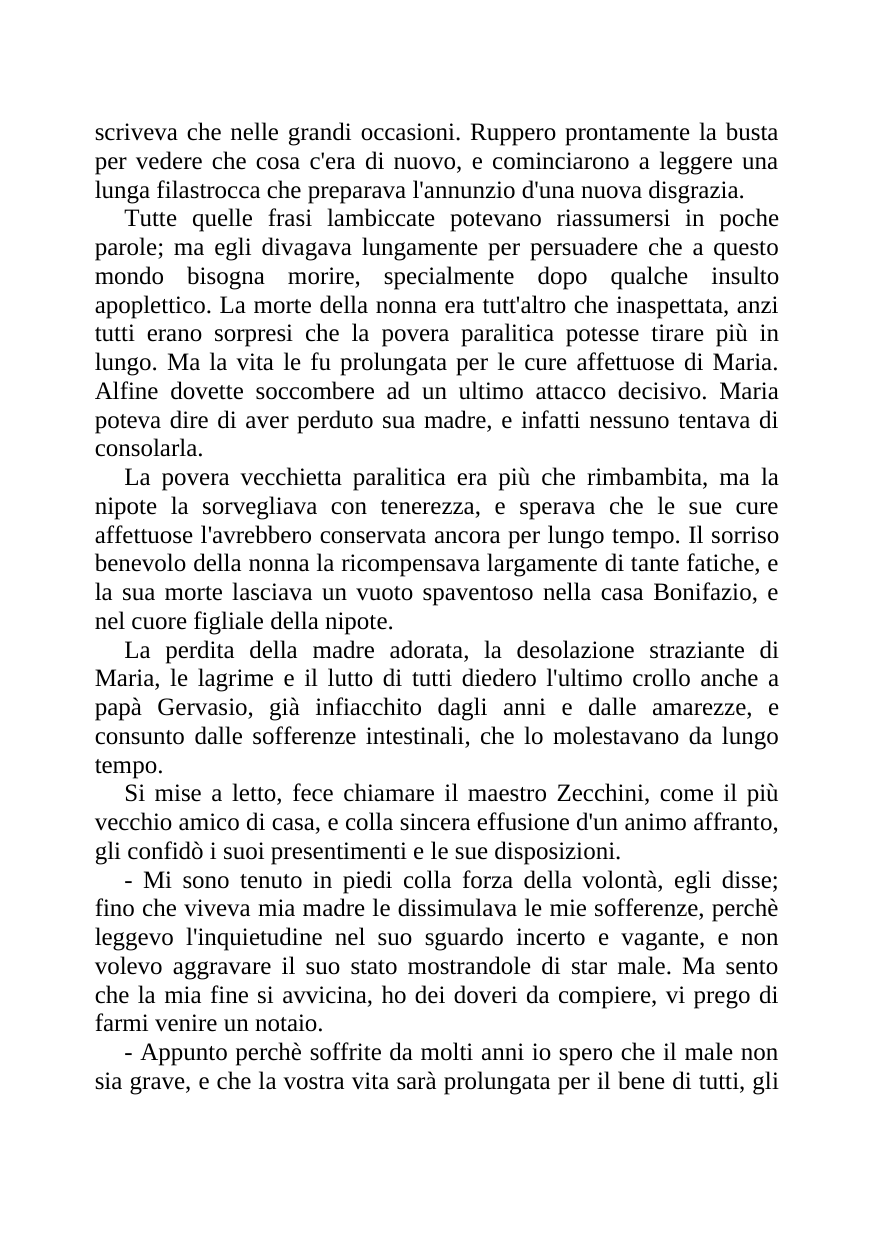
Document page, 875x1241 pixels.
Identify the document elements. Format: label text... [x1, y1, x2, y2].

text - Appunto perchè soffrite da molti anni io spero che il male non sia grave, e che la vostra vita sarà prolungata per il bene di tutti, gli [94, 1037, 779, 1095]
text La povera vecchietta paralitica era più che rimbambita, ma la nipote la sorvegliava con tenerezza, e sperava che le sue cure affettuose l'avrebbero conservata ancora per lungo tempo. Il sorriso benevolo della nonna la ricompensava largamente di tante fatiche, e la sua morte lasciava un vuoto spaventoso nella casa Bonifazio, e nel cuore figliale della nipote. [94, 462, 779, 635]
text - Mi sono tenuto in piedi colla forza della volontà, egli disse; fino che viveva mia madre le dissimulava le mie sofferenze, perchè leggevo l'inquietudine nel suo sguardo incerto e vagante, e non volevo aggravare il suo stato mostrandole di star male. Ma sento che la mia fine si avvicina, ho dei doveri da compiere, vi prego di farmi venire un notaio. [94, 865, 779, 1037]
text Tutte quelle frasi lambiccate potevano riassumersi in poche parole; ma egli divagava lungamente per persuadere che a questo mondo bisogna morire, specialmente dopo qualche insulto apoplettico. La morte della nonna era tutt'altro che inaspettata, anzi tutti erano sorpresi che la povera paralitica potesse tirare più in lungo. Ma la vita le fu prolungata per le cure affettuose di Maria. Alfine dovette soccombere ad un ultimo attacco decisivo. Maria poteva dire di aver perduto sua madre, e infatti nessuno tentava di consolarla. [94, 203, 779, 462]
text Si mise a letto, fece chiamare il maestro Zecchini, come il più vecchio amico di casa, e colla sincera effusione d'un animo affranto, gli confidò i suoi presentimenti e le sue disposizioni. [94, 778, 779, 865]
text La perdita della madre adorata, la desolazione straziante di Maria, le lagrime e il lutto di tutti diedero l'ultimo crollo anche a papà Gervasio, già infiacchito dagli anni e dalle amarezze, e consunto dalle sofferenze intestinali, che lo molestavano da lungo tempo. [94, 635, 779, 778]
text scriveva che nelle grandi occasioni. Ruppero prontamente la busta per vedere che cosa c'era di nuovo, e cominciarono a leggere una lunga filastrocca che preparava l'annunzio d'una nuova disgrazia. [94, 117, 779, 203]
